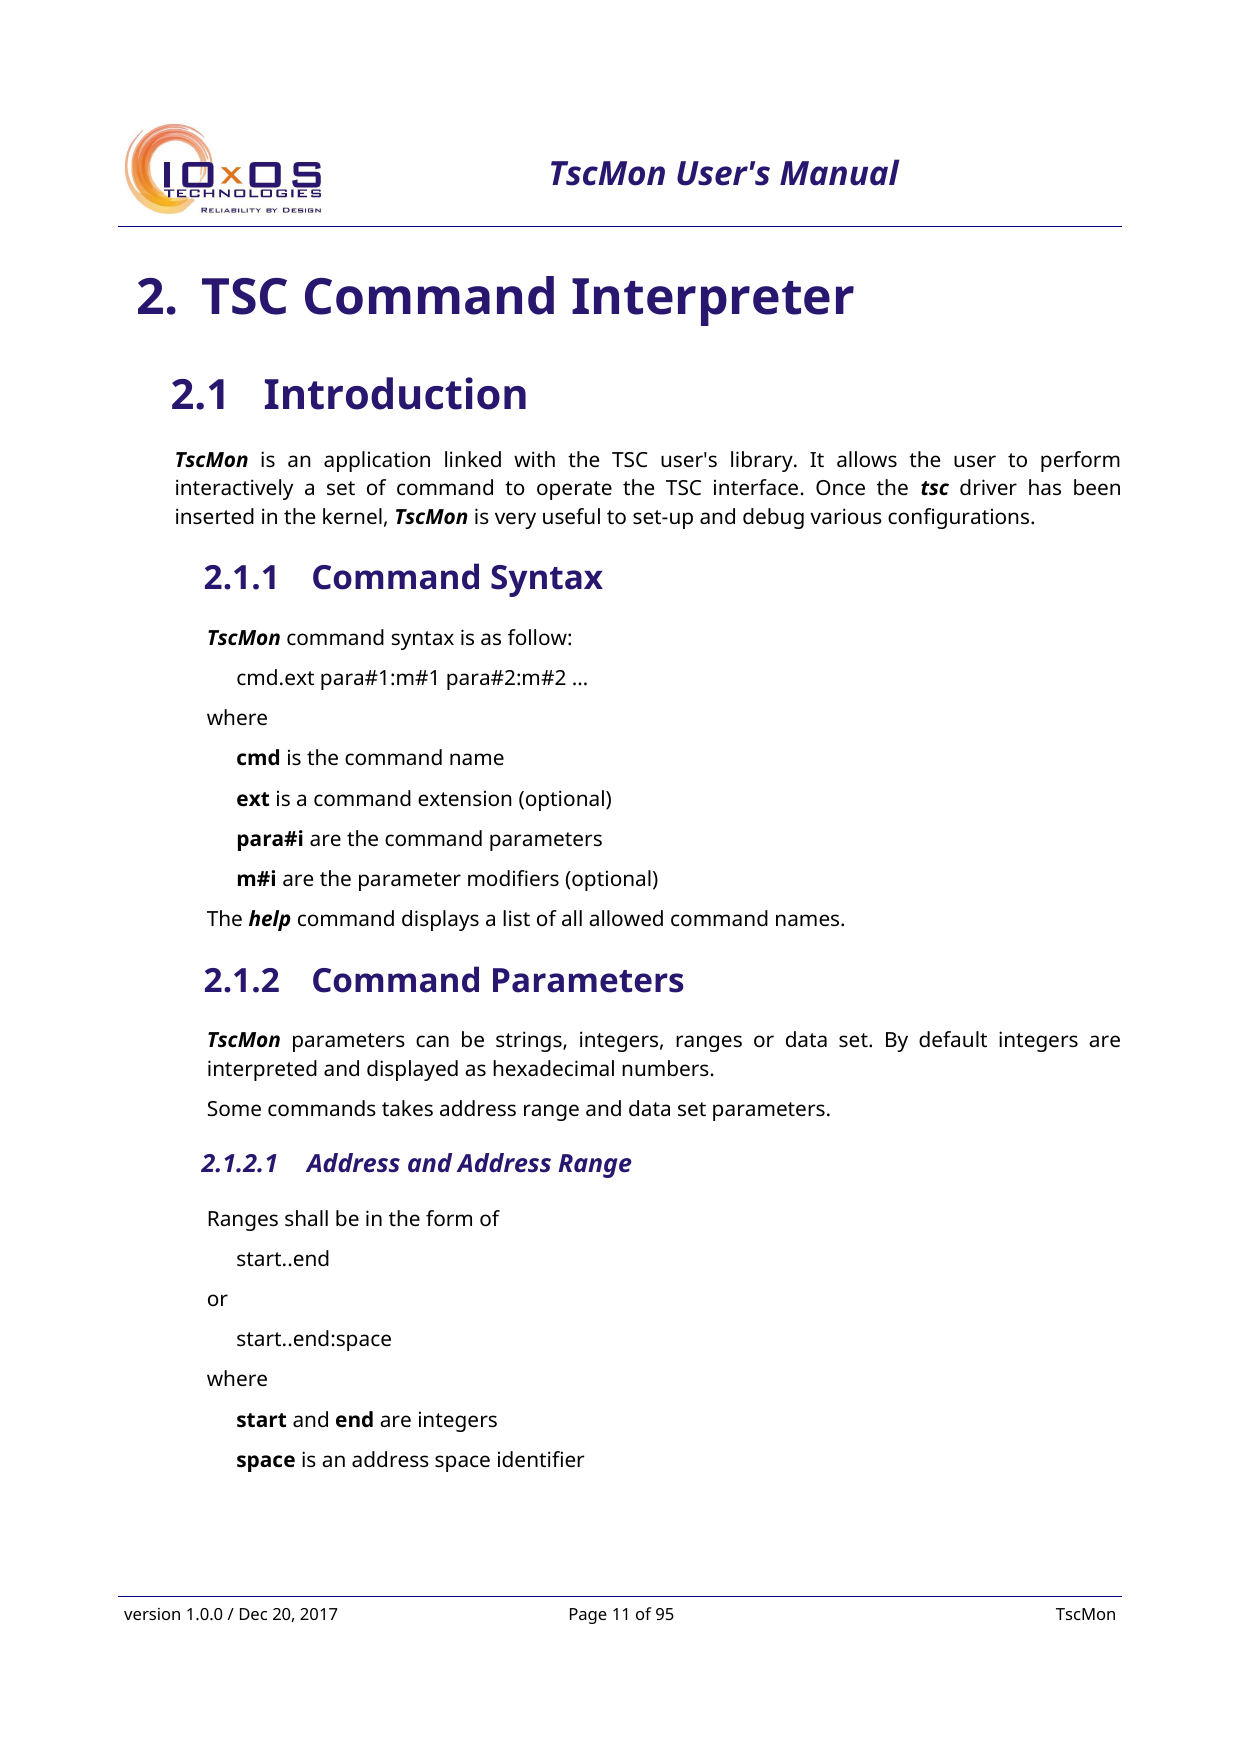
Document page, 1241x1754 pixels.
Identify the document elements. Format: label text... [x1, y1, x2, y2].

subtitle Introduction [159, 364, 1122, 421]
text TscMon is an application linked with the TSC user's library. It allows the user to perform interactively a set of command to operate the TSC interface. Once the tsc driver has been inserted in the kernel, TscMon is very useful to set-up and debug various configurations. [174, 445, 1122, 530]
text TscMon parameters can be strings, integers, ranges or data set. By default integers are interpreted and displayed as hexadecimal numbers. [207, 1025, 1122, 1082]
text cmd is the command name [236, 743, 1122, 772]
text or [207, 1284, 1122, 1313]
text start..end:space [236, 1324, 1122, 1353]
subtitle Command Syntax [195, 554, 1122, 599]
text where [207, 703, 1122, 732]
text ext is a command extension (optional) [236, 784, 1122, 812]
text start..end [236, 1244, 1122, 1272]
text cmd.ext para#1:m#1 para#2:m#2 … [236, 663, 1122, 692]
subtitle Address and Address Range [195, 1146, 1122, 1180]
picture [123, 123, 323, 217]
text TscMon command syntax is as follow: [207, 623, 1122, 651]
text where [207, 1364, 1122, 1393]
text space is an address space identifier [236, 1445, 1122, 1473]
text para#i are the command parameters [236, 824, 1122, 852]
text m#i are the parameter modifiers (optional) [236, 864, 1122, 893]
subtitle TSC Command Interpreter [136, 261, 1122, 329]
subtitle Command Parameters [195, 956, 1122, 1002]
text Some commands takes address range and data set parameters. [207, 1094, 1122, 1122]
text start and end are integers [236, 1405, 1122, 1433]
text The help command displays a list of all allowed command names. [207, 904, 1122, 933]
text Ranges shall be in the form of [207, 1204, 1122, 1232]
